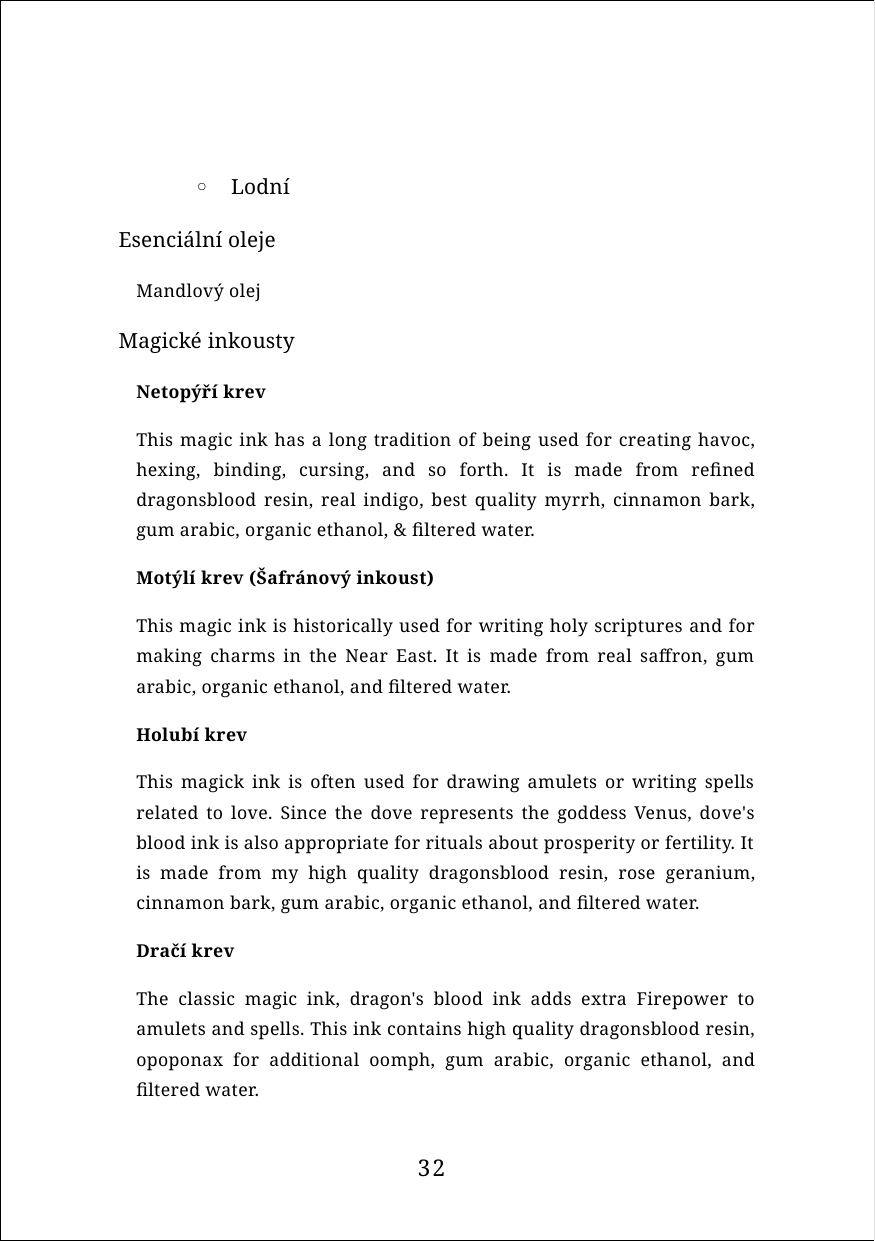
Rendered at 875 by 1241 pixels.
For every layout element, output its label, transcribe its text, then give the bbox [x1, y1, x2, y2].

text Motýlí krev (Šafránový inkoust) [136, 566, 756, 590]
text Magické inkousty [118, 326, 756, 354]
text Netopýří krev [136, 379, 756, 403]
text Holubí krev [136, 722, 756, 746]
text This magic ink has a long tradition of being used for creating havoc, hexing, binding, cursing, and so forth. It is made from refined dragonsblood resin, real indigo, best quality myrrh, cinnamon bark, gum arabic, organic ethanol, & filtered water. [136, 427, 756, 542]
text Esenciální oleje [118, 225, 756, 253]
text The classic magic ink, dragon's blood ink adds extra Firepower to amulets and spells. This ink contains high quality dragonsblood resin, opoponax for additional oomph, gum arabic, organic ethanol, and filtered water. [136, 987, 756, 1101]
text Dračí krev [136, 939, 756, 963]
text This magick ink is often used for drawing amulets or writing spells related to love. Since the dove represents the goddess Venus, dove's blood ink is also appropriate for rituals about prosperity or fertility. It is made from my high quality dragonsblood resin, rose geranium, cinnamon bark, gum arabic, organic ethanol, and filtered water. [136, 770, 756, 915]
text Mandlový olej [136, 278, 756, 302]
text This magic ink is historically used for writing holy scriptures and for making charms in the Near East. It is made from real saffron, gum arabic, organic ethanol, and filtered water. [136, 614, 756, 698]
list Lodní [193, 172, 756, 200]
